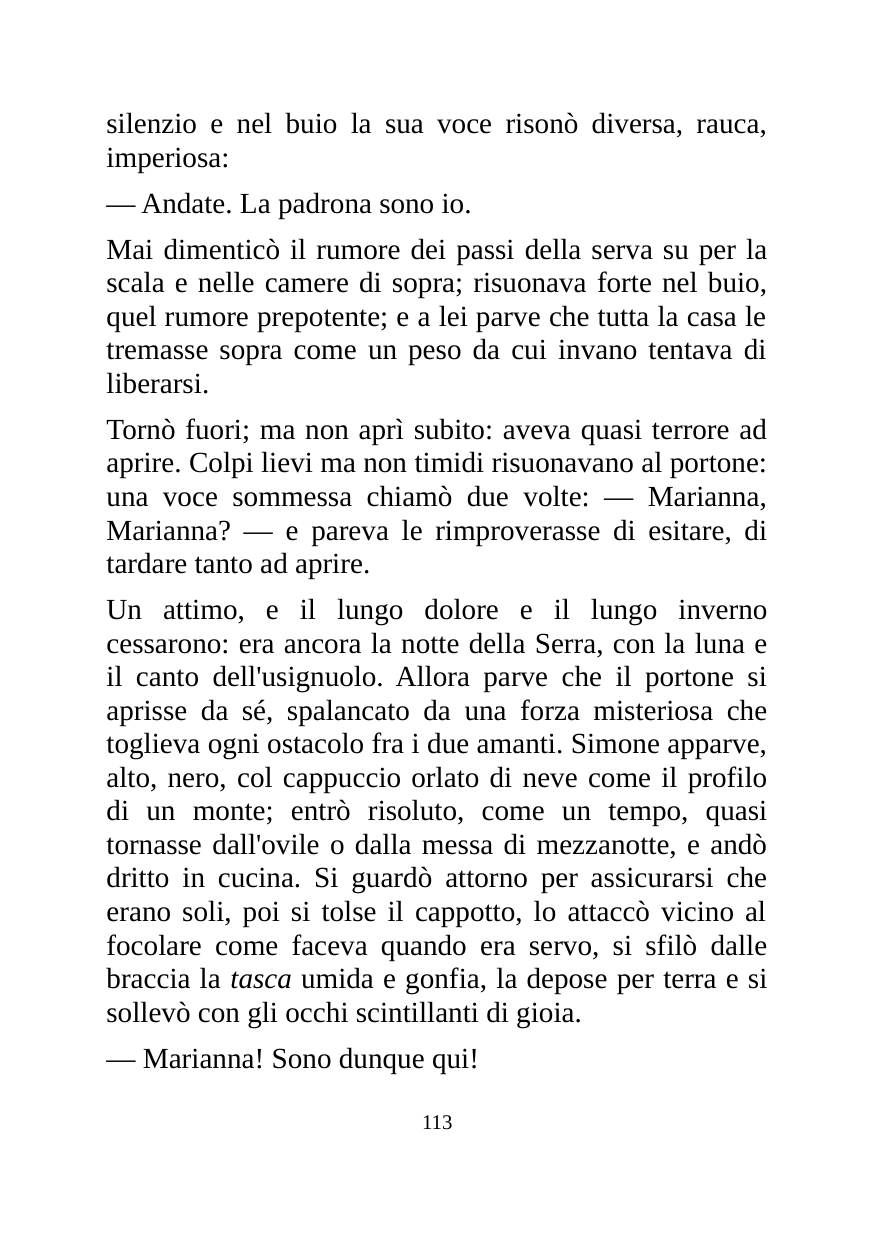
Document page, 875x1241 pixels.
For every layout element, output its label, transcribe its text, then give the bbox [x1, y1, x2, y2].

text — Marianna! Sono dunque qui! [106, 1041, 768, 1074]
text Tornò fuori; ma non aprì subito: aveva quasi terrore ad aprire. Colpi lievi ma non timidi risuonavano al portone: una voce sommessa chiamò due volte: — Marianna, Marianna? — e pareva le rimproverasse di esitare, di tardare tanto ad aprire. [106, 412, 768, 580]
text Mai dimenticò il rumore dei passi della serva su per la scala e nelle camere di sopra; risuonava forte nel buio, quel rumore prepotente; e a lei parve che tutta la casa le tremasse sopra come un peso da cui invano tentava di liberarsi. [106, 232, 768, 399]
text — Andate. La padrona sono io. [106, 186, 768, 219]
text silenzio e nel buio la sua voce risonò diversa, rauca, imperiosa: [106, 106, 768, 173]
text Un attimo, e il lungo dolore e il lungo inverno cessarono: era ancora la notte della Serra, con la luna e il canto dell'usignuolo. Allora parve che il portone si aprisse da sé, spalancato da una forza misteriosa che toglieva ogni ostacolo fra i due amanti. Simone apparve, alto, nero, col cappuccio orlato di neve come il profilo di un monte; entrò risoluto, come un tempo, quasi tornasse dall'ovile o dalla messa di mezzanotte, e andò dritto in cucina. Si guardò attorno per assicurarsi che erano soli, poi si tolse il cappotto, lo attaccò vicino al focolare come faceva quando era servo, si sfilò dalle braccia la tasca umida e gonfia, la depose per terra e si sollevò con gli occhi scintillanti di gioia. [106, 592, 768, 1028]
